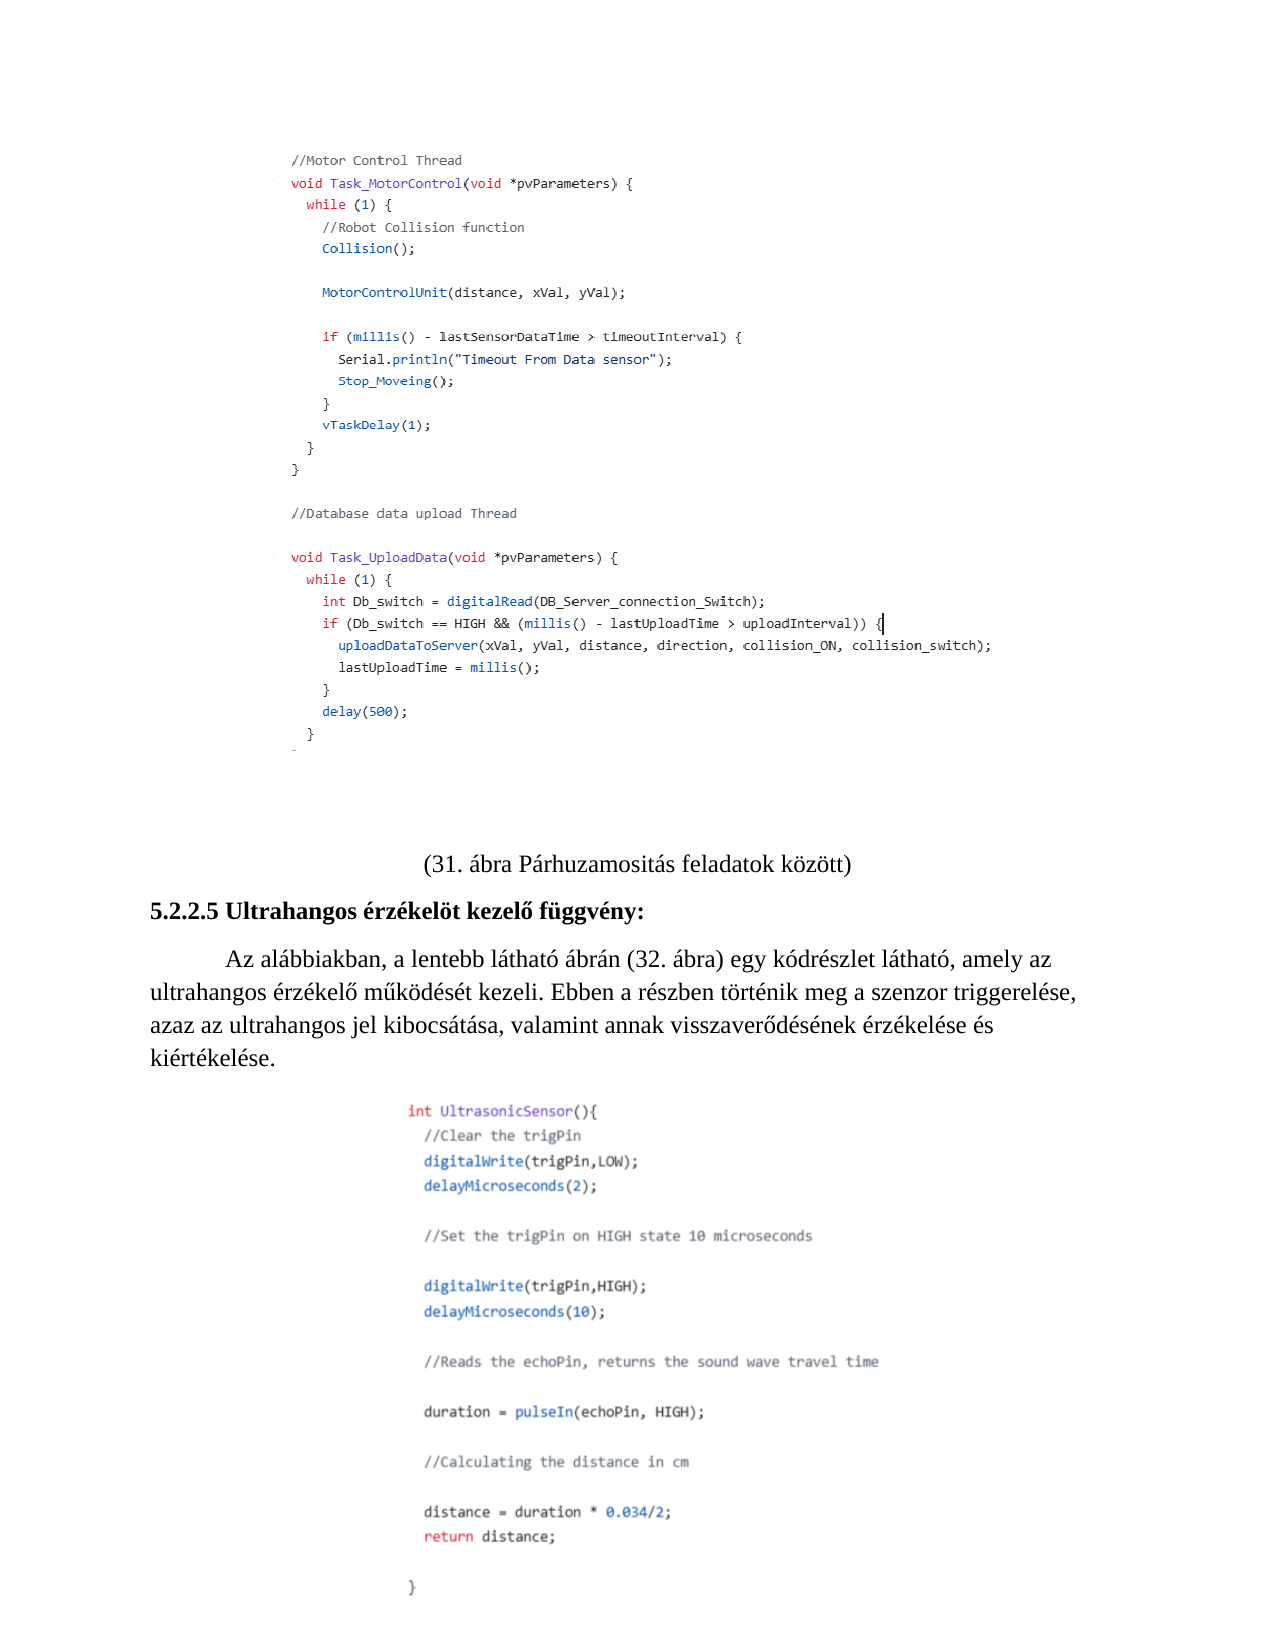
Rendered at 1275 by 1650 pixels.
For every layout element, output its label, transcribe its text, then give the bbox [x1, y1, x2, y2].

text Az alábbiakban, a lentebb látható ábrán (32. ábra) egy kódrészlet látható, amely az ultrahangos érzékelő működését kezeli. Ebben a részben történik meg a szenzor triggerelése, azaz az ultrahangos jel kibocsátása, valamint annak visszaverődésének érzékelése és kiértékelése. [150, 944, 1125, 1072]
text 5.2.2.5 Ultrahangos érzékelöt kezelő függvény: [150, 896, 1125, 925]
picture [273, 150, 1002, 751]
picture [389, 1090, 886, 1610]
text (31. ábra Párhuzamositás feladatok között) [150, 849, 1125, 877]
